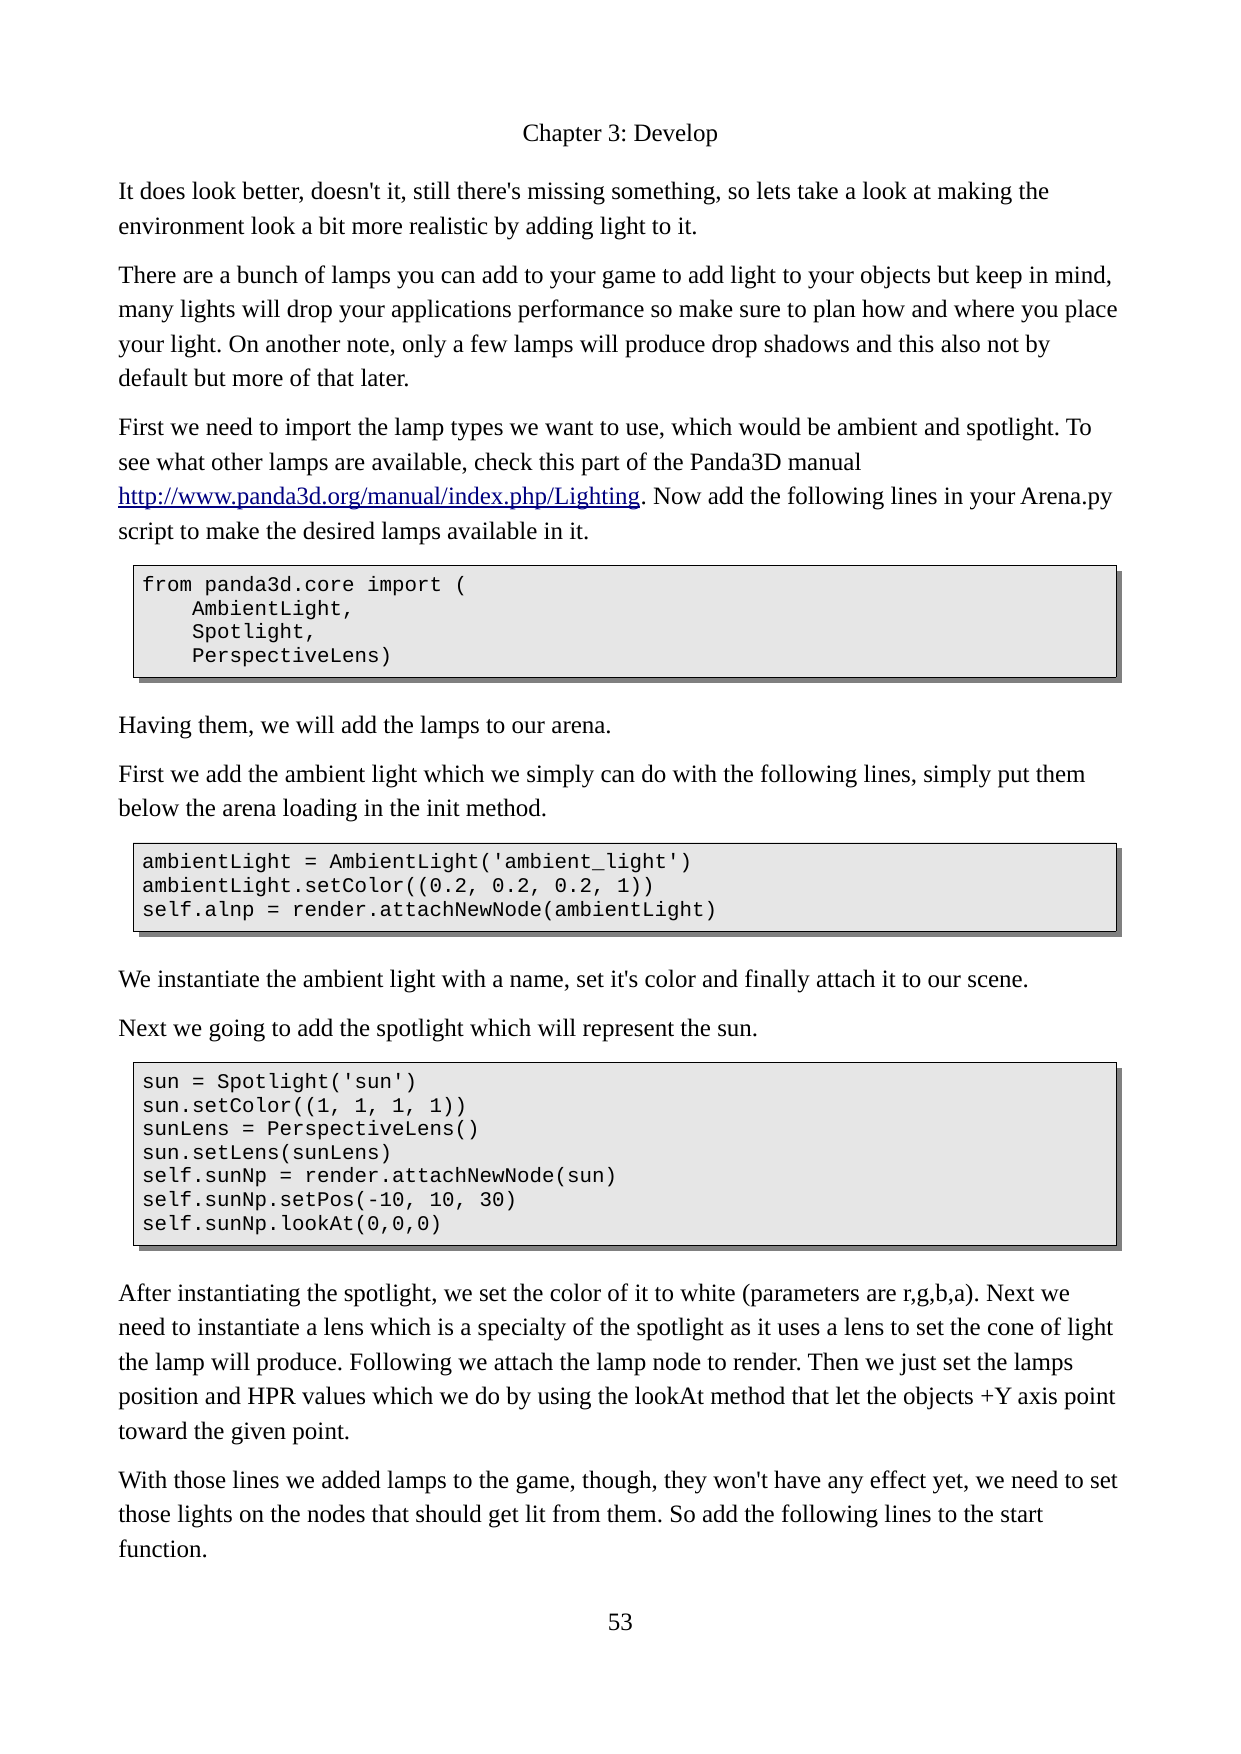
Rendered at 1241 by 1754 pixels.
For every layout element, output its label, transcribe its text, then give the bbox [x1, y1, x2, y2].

text self.sunNp.lookAt(0,0,0) [134, 1204, 1116, 1245]
text sun.setLens(sunLens) [134, 1133, 1116, 1157]
text sunLens = PerspectiveLens() [134, 1109, 1116, 1133]
text AmbientLight, [134, 588, 1116, 612]
text from panda3d.core import ( [134, 566, 1116, 588]
text self.sunNp.setPos(-10, 10, 30) [134, 1180, 1116, 1204]
text self.sunNp = render.attachNewNode(sun) [134, 1157, 1116, 1180]
text It does look better, doesn't it, still there's missing something, so lets take a look at making the environment look a bit more realistic by adding light to it. [118, 176, 1122, 239]
text After instantiating the spotlight, we set the color of it to white (parameters are r,g,b,a). Next we need to instantiate a lens which is a specialty of the spotlight as it uses a lens to set the cone of light the lamp will produce. Following we attach the lamp node to render. Then we just set the lamps position and HPR values which we do by using the lookAt method that let the objects +Y axis point toward the given point. [118, 1278, 1122, 1444]
text ambientLight.setColor((0.2, 0.2, 0.2, 1)) [134, 866, 1116, 890]
text We instantiate the ambient light with a name, set it's color and finally attach it to our scene. [118, 964, 1122, 993]
text First we add the ambient light which we simply can do with the following lines, simply put them below the arena loading in the init method. [118, 759, 1122, 822]
text Spotlight, [134, 612, 1116, 636]
text First we need to import the lamp types we want to use, which would be ambient and spotlight. To see what other lamps are available, check this part of the Panda3D manual http://www.panda3d.org/manual/index.php/Lighting. Now add the following lines in your Arena.py script to make the desired lamps available in it. [118, 412, 1122, 544]
text Next we going to add the spotlight which will represent the sun. [118, 1013, 1122, 1042]
text Having them, we will add the lamps to our arena. [118, 710, 1122, 739]
text ambientLight = AmbientLight('ambient_light') [134, 844, 1116, 866]
text PerspectiveLens) [134, 636, 1116, 677]
text sun = Spotlight('sun') [134, 1063, 1116, 1086]
text self.alnp = render.attachNewNode(ambientLight) [134, 890, 1116, 931]
text With those lines we added lamps to the game, though, they won't have any effect yet, we need to set those lights on the nodes that should get lit from them. So add the following lines to the start function. [118, 1465, 1122, 1563]
text sun.setColor((1, 1, 1, 1)) [134, 1086, 1116, 1109]
text There are a bunch of lamps you can add to your game to add light to your objects but keep in mind, many lights will drop your applications performance so make sure to plan how and where you place your light. On another note, only a few lamps will produce drop shadows and this also not by default but more of that later. [118, 260, 1122, 392]
